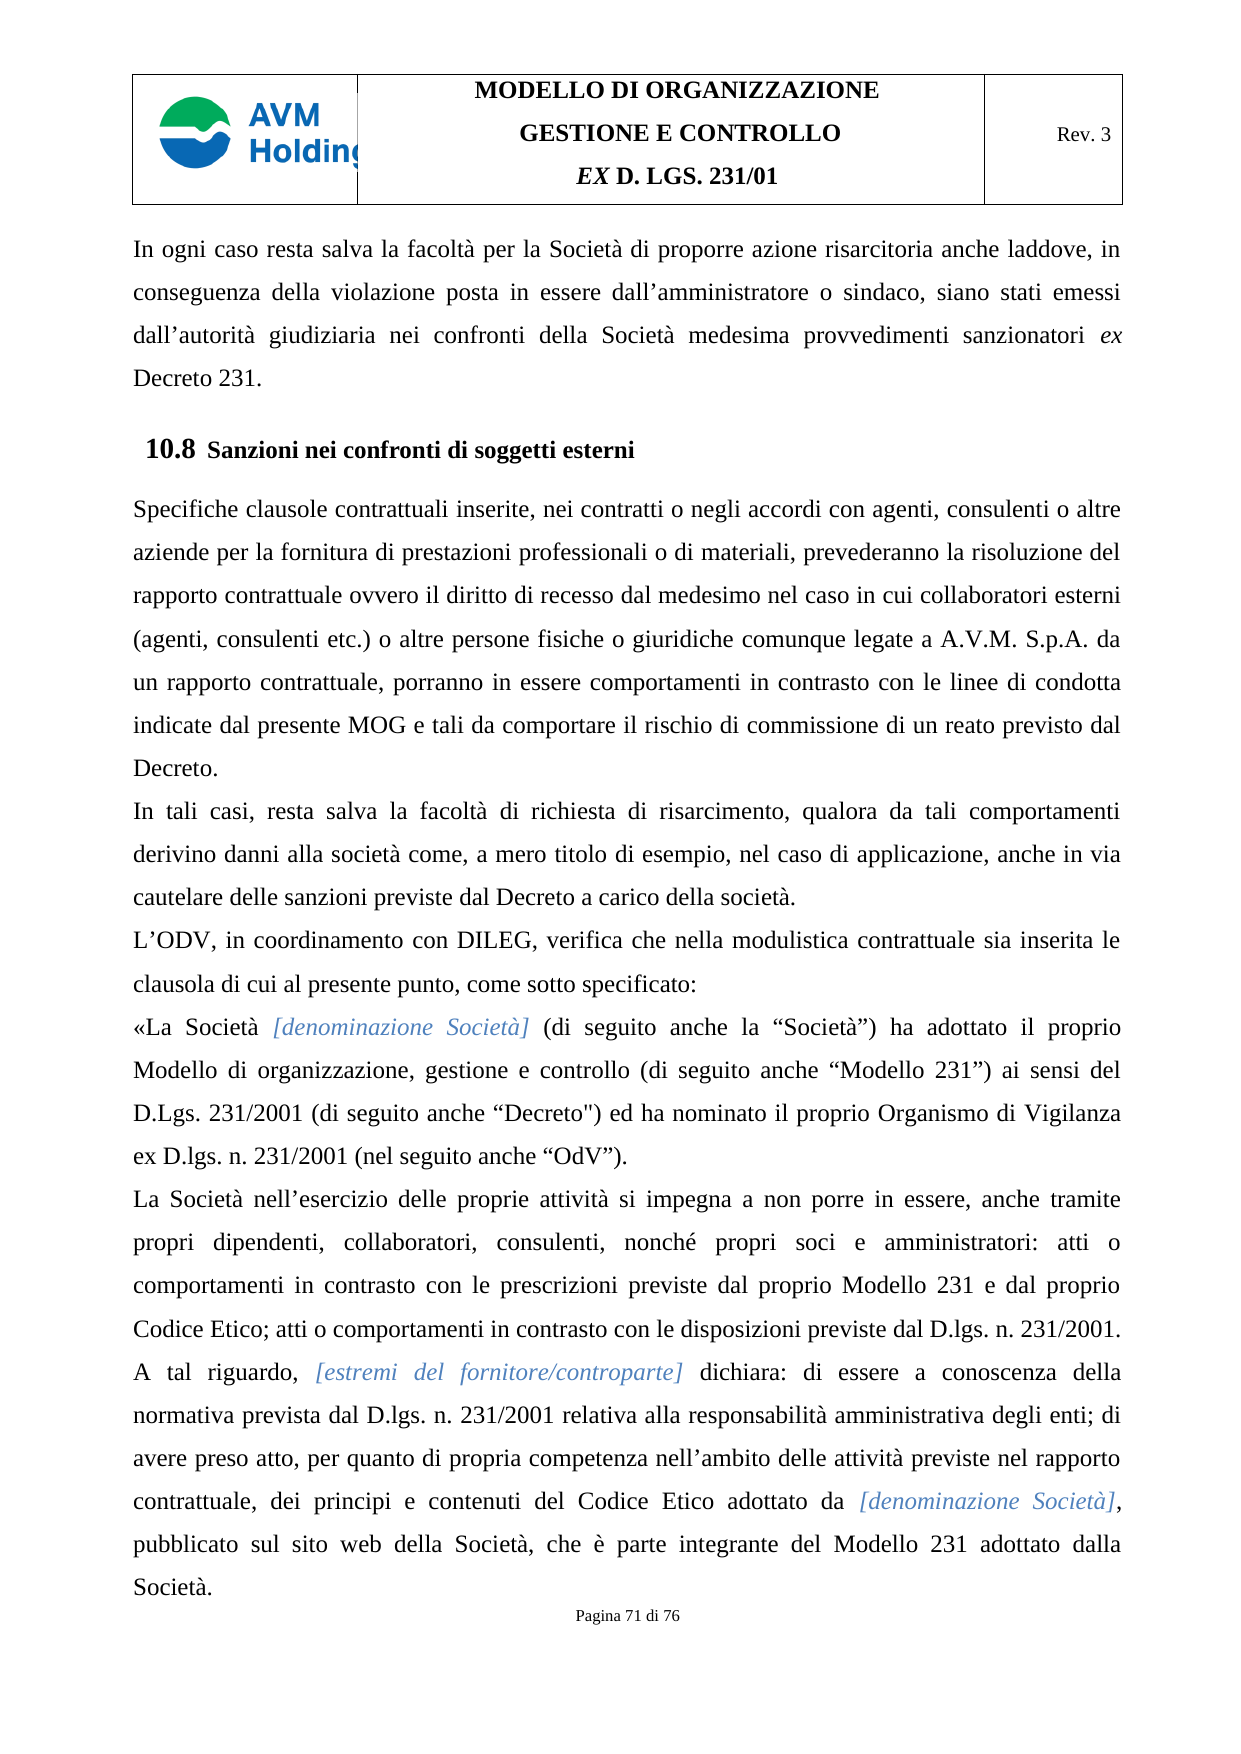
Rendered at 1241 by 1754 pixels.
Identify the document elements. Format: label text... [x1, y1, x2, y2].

text In tali casi, resta salva la facoltà di richiesta di risarcimento, qualora da tali comportamenti derivino danni alla società come, a mero titolo di esempio, nel caso di applicazione, anche in via cautelare delle sanzioni previste dal Decreto a carico della società. [133, 796, 1122, 911]
subtitle 10.8 Sanzioni nei confronti di soggetti esterni [133, 431, 1122, 465]
text La Società nell’esercizio delle proprie attività si impegna a non porre in essere, anche tramite propri dipendenti, collaboratori, consulenti, nonché propri soci e amministratori: atti o comportamenti in contrasto con le prescrizioni previste dal proprio Modello 231 e dal proprio Codice Etico; atti o comportamenti in contrasto con le disposizioni previste dal D.lgs. n. 231/2001. [133, 1184, 1122, 1342]
text L’ODV, in coordinamento con DILEG, verifica che nella modulistica contrattuale sia inserita le clausola di cui al presente punto, come sotto specificato: [133, 926, 1122, 997]
text «La Società [denominazione Società] (di seguito anche la “Società”) ha adottato il proprio Modello di organizzazione, gestione e controllo (di seguito anche “Modello 231”) ai sensi del D.Lgs. 231/2001 (di seguito anche “Decreto") ed ha nominato il proprio Organismo di Vigilanza ex D.lgs. n. 231/2001 (nel seguito anche “OdV”). [133, 1012, 1122, 1170]
text Specifiche clausole contrattuali inserite, nei contratti o negli accordi con agenti, consulenti o altre aziende per la fornitura di prestazioni professionali o di materiali, prevederanno la risoluzione del rapporto contrattuale ovvero il diritto di recesso dal medesimo nel caso in cui collaboratori esterni (agenti, consulenti etc.) o altre persone fisiche o giuridiche comunque legate a A.V.M. S.p.A. da un rapporto contrattuale, porranno in essere comportamenti in contrasto con le linee di condotta indicate dal presente MOG e tali da comportare il rischio di commissione di un reato previsto dal Decreto. [133, 494, 1122, 782]
text A tal riguardo, [estremi del fornitore/controparte] dichiara: di essere a conoscenza della normativa prevista dal D.lgs. n. 231/2001 relativa alla responsabilità amministrativa degli enti; di avere preso atto, per quanto di propria competenza nell’ambito delle attività previste nel rapporto contrattuale, dei principi e contenuti del Codice Etico adottato da [denominazione Società], pubblicato sul sito web della Società, che è parte integrante del Modello 231 adottato dalla Società. [133, 1357, 1122, 1601]
text In ogni caso resta salva la facoltà per la Società di proporre azione risarcitoria anche laddove, in conseguenza della violazione posta in essere dall’amministratore o sindaco, siano stati emessi dall’autorità giudiziaria nei confronti della Società medesima provvedimenti sanzionatori ex Decreto 231. [133, 234, 1122, 392]
